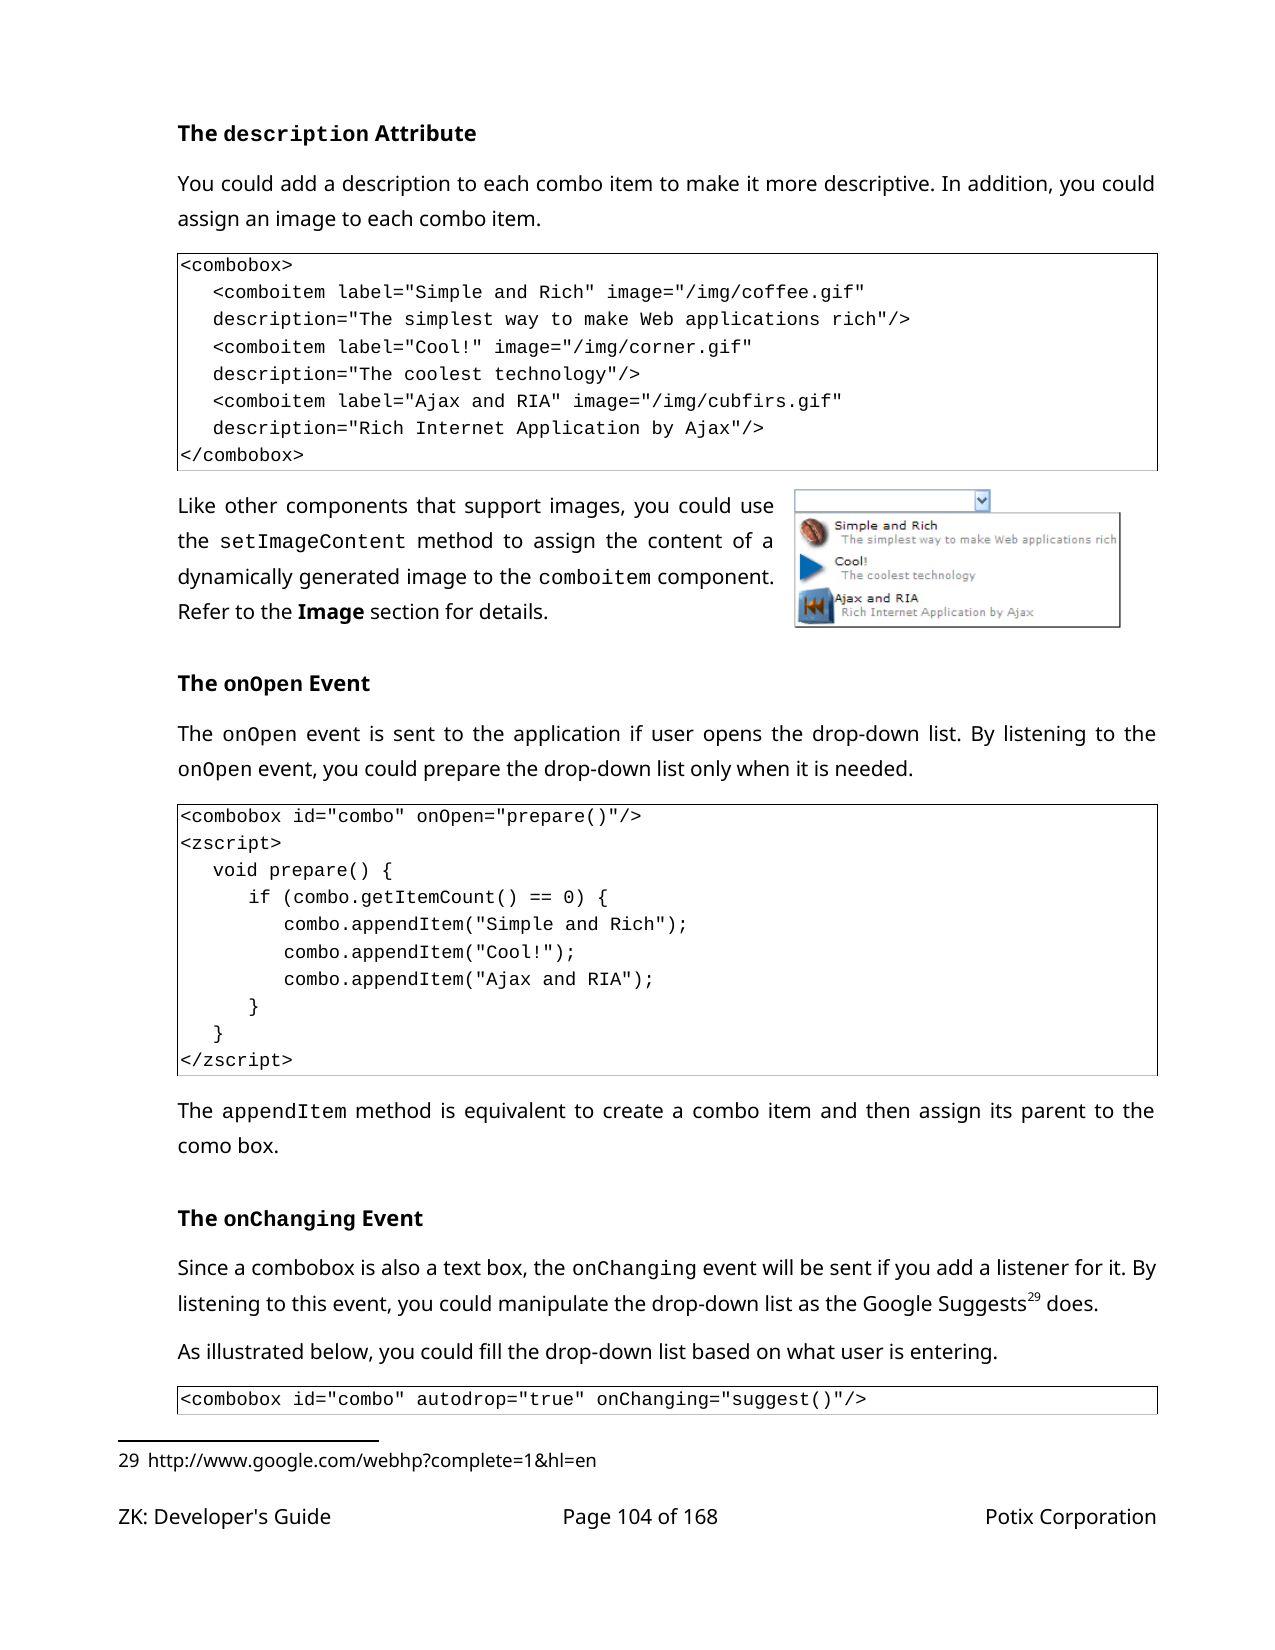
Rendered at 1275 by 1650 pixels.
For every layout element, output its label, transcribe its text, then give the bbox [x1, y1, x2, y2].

text Since a combobox is also a text box, the onChanging event will be sent if you add a listener for it. By listening to this event, you could manipulate the drop-down list as the Google Suggests does. [177, 1253, 1157, 1317]
subtitle The onChanging Event [177, 1202, 1157, 1232]
text combo.appendItem("Cool!"); [178, 939, 1157, 964]
text [1123, 491, 1157, 626]
text <combobox id="combo" autodrop="true" onChanging="suggest()"/> [178, 1387, 1157, 1414]
text <zscript> [178, 831, 1157, 855]
text The appendItem method is equivalent to create a combo item and then assign its parent to the como box. [177, 1096, 1157, 1160]
text Like other components that support images, you could use the setImageContent method to assign the content of a dynamically generated image to the comboitem component. Refer to the Image section for details. [177, 491, 792, 626]
text void prepare() { [178, 858, 1157, 882]
text <combobox id="combo" onOpen="prepare()"/> [178, 805, 1157, 828]
text } [178, 1021, 1157, 1045]
text combo.appendItem("Ajax and RIA"); [178, 967, 1157, 991]
text description="The simplest way to make Web applications rich"/> [178, 307, 1157, 332]
text The onOpen event is sent to the application if user opens the drop-down list. By listening to the onOpen event, you could prepare the drop-down list only when it is needed. [177, 719, 1157, 783]
text </zscript> [178, 1048, 1157, 1075]
subtitle The description Attribute [177, 118, 1157, 148]
text } [178, 994, 1157, 1018]
text You could add a description to each combo item to make it more descriptive. In addition, you could assign an image to each combo item. [177, 169, 1157, 232]
text description="Rich Internet Application by Ajax"/> [178, 416, 1157, 440]
text <comboitem label="Cool!" image="/img/corner.gif" [178, 334, 1157, 359]
text <comboitem label="Ajax and RIA" image="/img/cubfirs.gif" [178, 389, 1157, 413]
text combo.appendItem("Simple and Rich"); [178, 912, 1157, 937]
text <combobox> [178, 254, 1157, 277]
picture [792, 488, 1123, 630]
text <comboitem label="Simple and Rich" image="/img/coffee.gif" [178, 280, 1157, 304]
text </combobox> [178, 443, 1157, 470]
text As illustrated below, you could fill the drop-down list based on what user is entering. [177, 1337, 1157, 1366]
text http://www.google.com/webhp?complete=1&hl=en [118, 1447, 1157, 1473]
text if (combo.getItemCount() == 0) { [178, 885, 1157, 909]
subtitle The onOpen Event [177, 668, 1157, 698]
text description="The coolest technology"/> [178, 362, 1157, 386]
